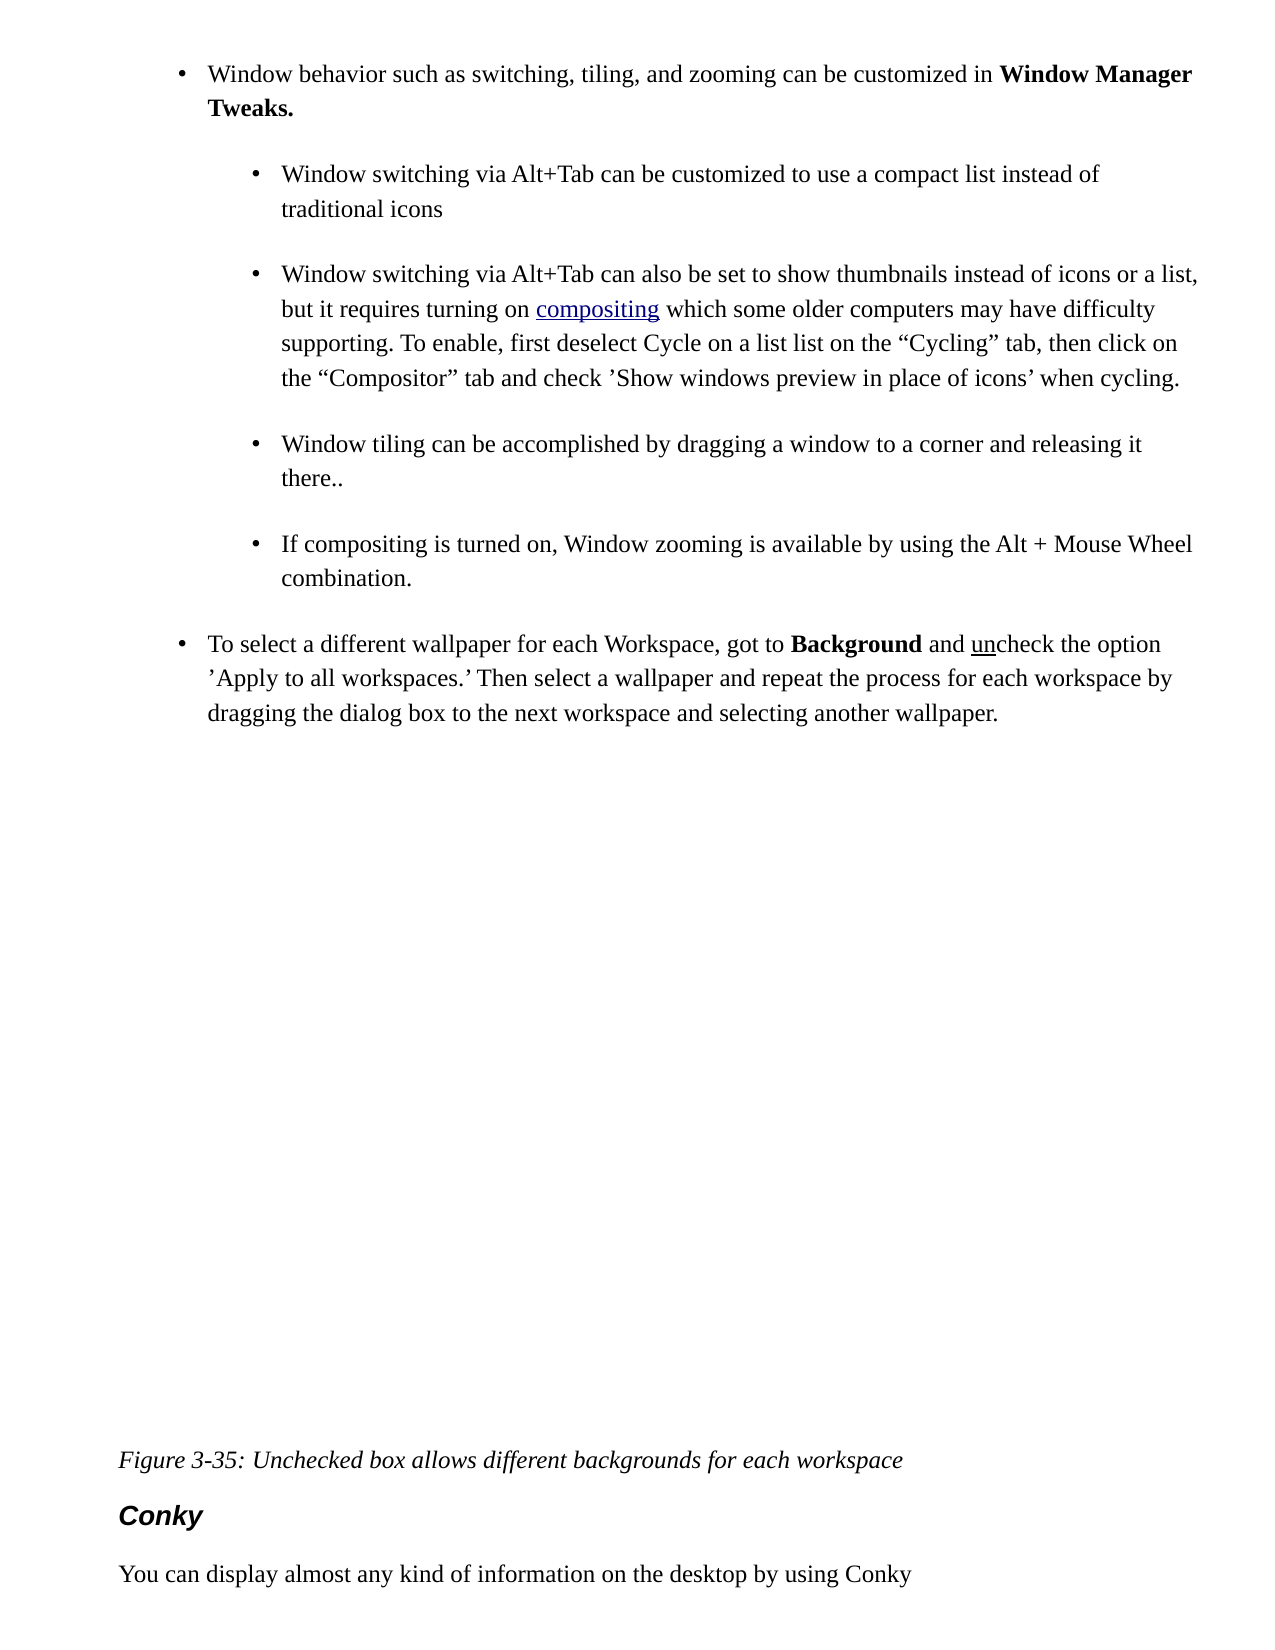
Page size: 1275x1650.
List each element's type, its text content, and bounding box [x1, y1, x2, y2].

list Window switching via Alt+Tab can also be set to show thumbnails instead of icons or a list, but it requires turning on compositing which some older computers may have difficulty supporting. To enable, first deselect Cycle on a list list on the “Cycling” tab, then click on the “Compositor” tab and check ’Show windows preview in place of icons’ when cycling. [252, 259, 1200, 392]
subtitle Conky [118, 1499, 1216, 1531]
list Window switching via Alt+Tab can be customized to use a compact list instead of traditional icons [252, 159, 1200, 222]
text You can display almost any kind of information on the desktop by using Conky [118, 1559, 1216, 1588]
list Window tiling can be accomplished by dragging a window to a corner and releasing it there.. [252, 429, 1200, 492]
text Figure 3-35: Unchecked box allows different backgrounds for each workspace [118, 1445, 1216, 1474]
list Window behavior such as switching, tiling, and zooming can be customized in Window Manager Tweaks. [178, 59, 1200, 122]
list To select a different wallpaper for each Workspace, got to Background and uncheck the option ’Apply to all workspaces.’ Then select a wallpaper and repeat the process for each workspace by dragging the dialog box to the next workspace and selecting another wallpaper. [178, 629, 1200, 727]
list If compositing is turned on, Window zooming is available by using the Alt + Mouse Wheel combination. [252, 529, 1200, 592]
